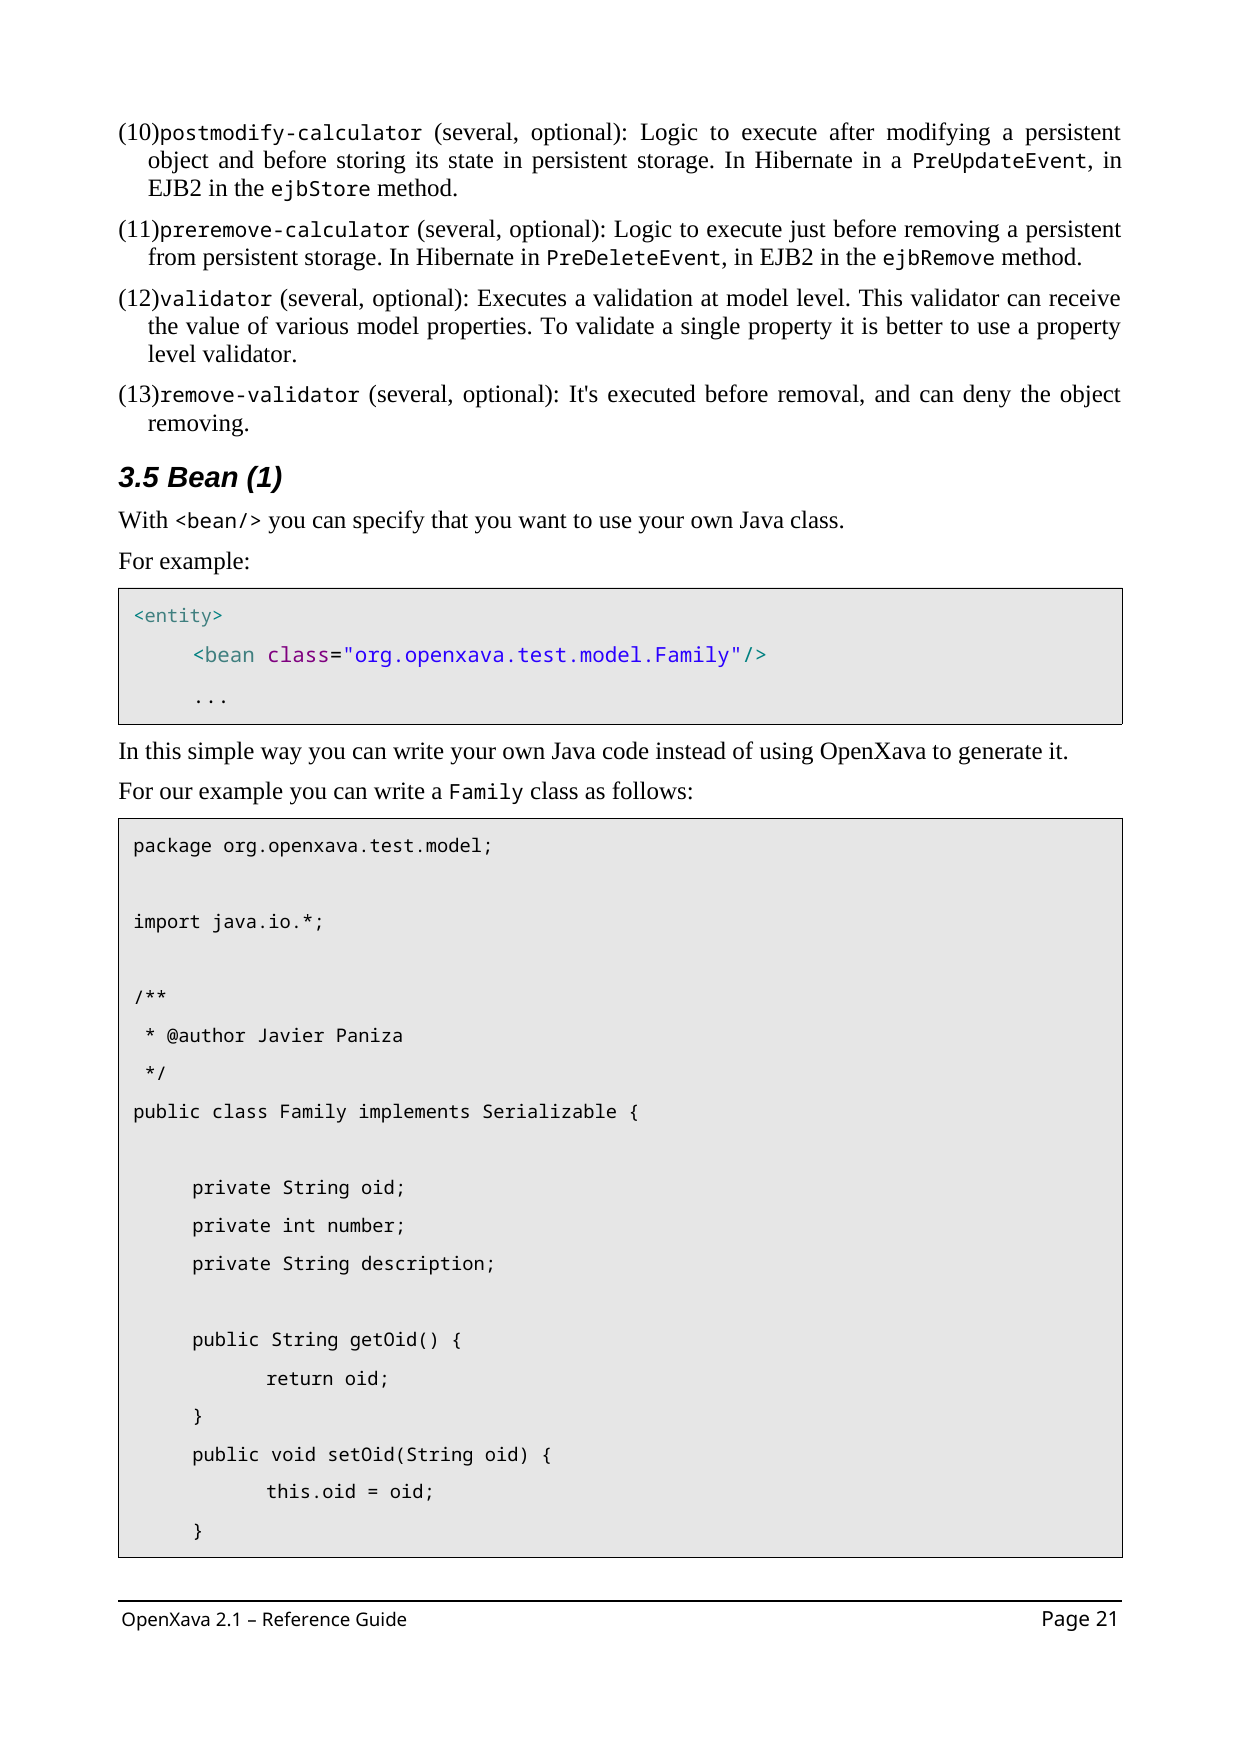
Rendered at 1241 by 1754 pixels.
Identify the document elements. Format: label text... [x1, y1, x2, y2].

text For our example you can write a Family class as follows: [118, 777, 1122, 805]
subtitle Bean (1) [118, 461, 1122, 494]
list postmodify-calculator (several, optional): Logic to execute after modifying a persistent object and before storing its state in persistent storage. In Hibernate in a PreUpdateEvent, in EJB2 in the ejbStore method. [118, 118, 1122, 203]
text public String getOid() { [119, 1312, 1122, 1350]
text <entity> [119, 589, 1122, 626]
text } [119, 1502, 1122, 1557]
text this.oid = oid; [119, 1464, 1122, 1502]
list preremove-calculator (several, optional): Logic to execute just before removing a persistent from persistent storage. In Hibernate in PreDeleteEvent, in EJB2 in the ejbRemove method. [118, 215, 1122, 272]
text public void setOid(String oid) { [119, 1426, 1122, 1464]
text import java.io.*; [119, 894, 1122, 932]
text } [119, 1388, 1122, 1426]
list remove-validator (several, optional): It's executed before removal, and can deny the object removing. [118, 380, 1122, 436]
text public class Family implements Serializable { [119, 1084, 1122, 1122]
text private String oid; [119, 1160, 1122, 1198]
text private String description; [119, 1236, 1122, 1274]
text In this simple way you can write your own Java code instead of using OpenXava to generate it. [118, 737, 1122, 764]
text <bean class="org.openxava.test.model.Family"/> [119, 626, 1122, 666]
text /** [119, 970, 1122, 1008]
text * @author Javier Paniza [119, 1008, 1122, 1046]
text package org.openxava.test.model; [119, 819, 1122, 856]
text */ [119, 1046, 1122, 1084]
text ... [119, 666, 1122, 724]
text With <bean/> you can specify that you want to use your own Java class. [118, 507, 1122, 535]
list validator (several, optional): Executes a validation at model level. This validator can receive the value of various model properties. To validate a single property it is better to use a property level validator. [118, 284, 1122, 368]
text return oid; [119, 1350, 1122, 1388]
text private int number; [119, 1198, 1122, 1236]
text For example: [118, 547, 1122, 575]
